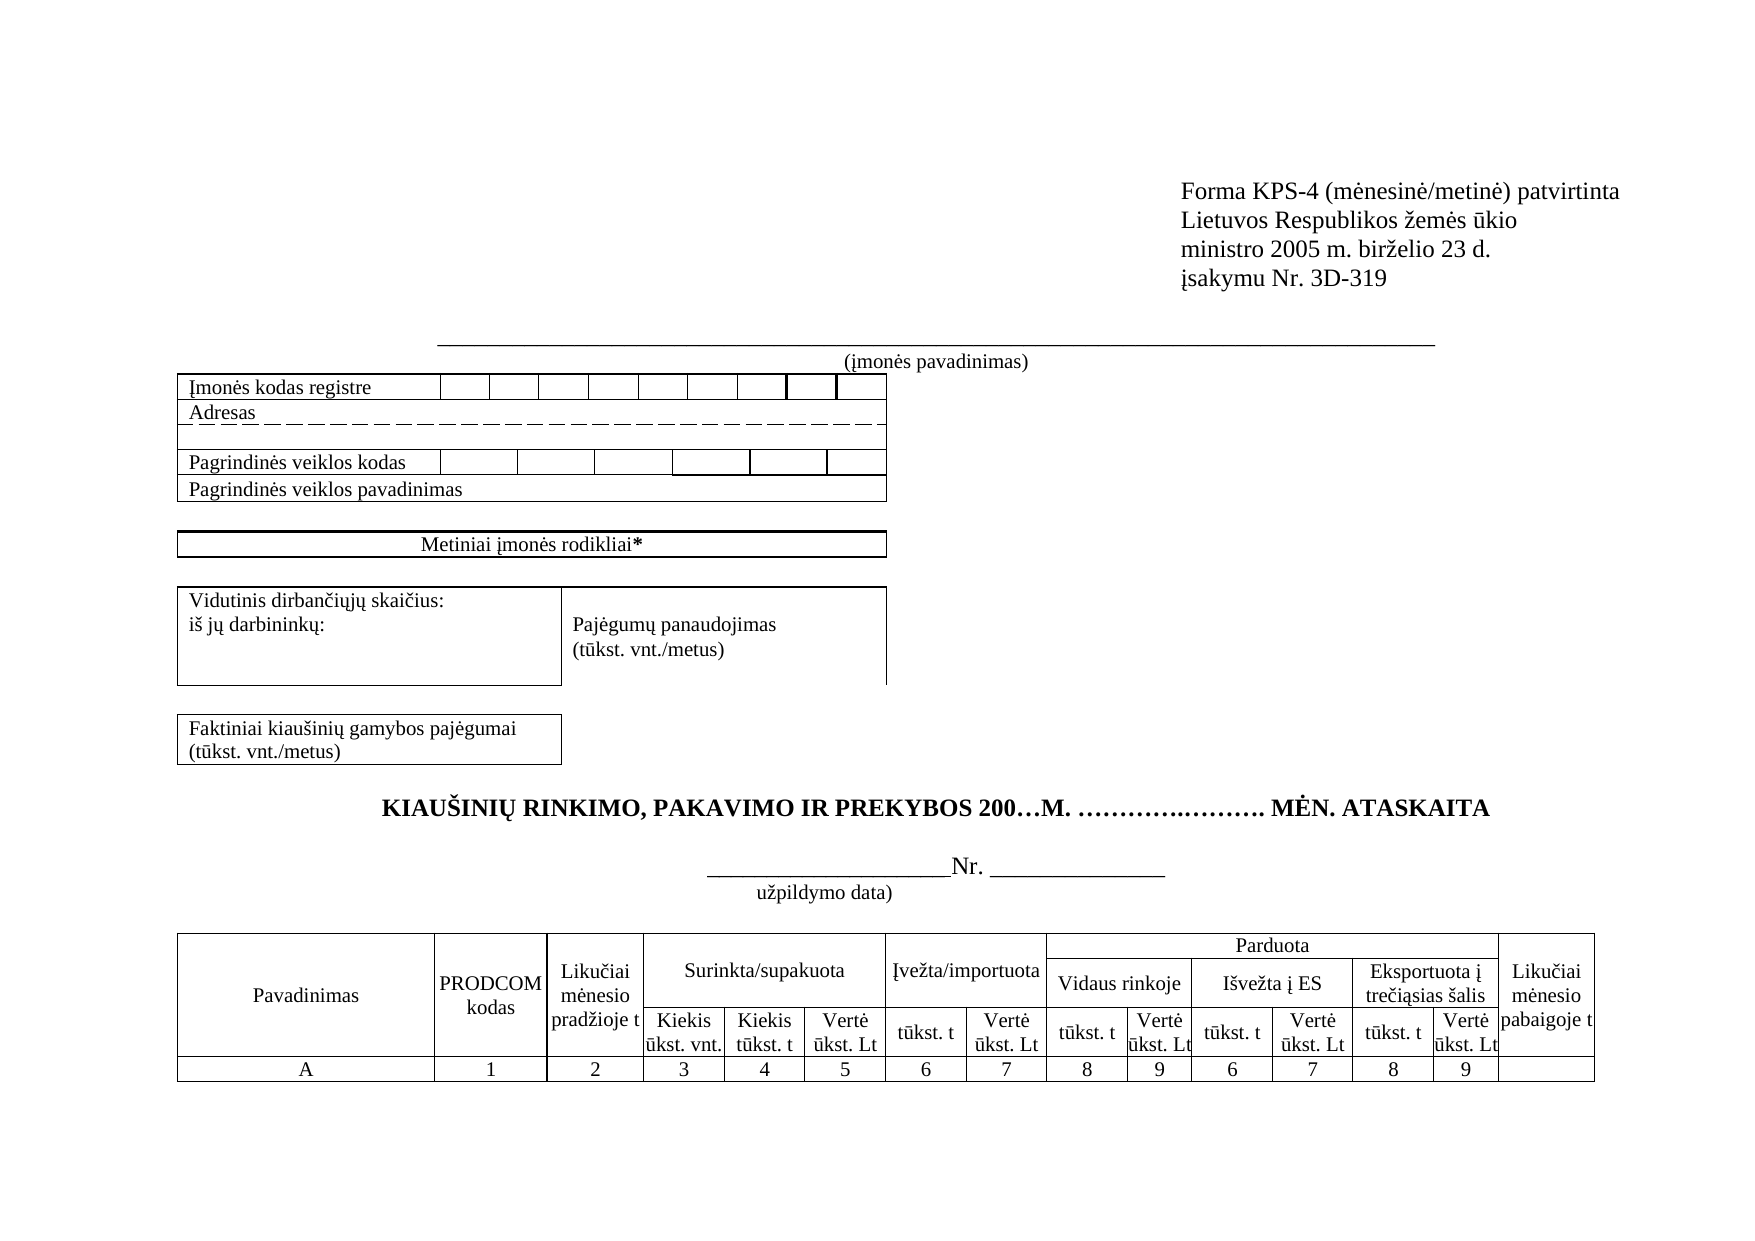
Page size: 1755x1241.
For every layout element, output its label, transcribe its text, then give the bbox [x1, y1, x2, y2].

table_header [639, 375, 687, 399]
text Kiaušinių RINKIMO, PAKAVIMO IR PREKYBOS 200…m. ………….………. Mėn. ATASKAITA [177, 793, 1695, 822]
table_cell Vertė ūkst. Lt [1273, 1008, 1352, 1056]
table_cell [828, 450, 886, 474]
table_cell [1499, 1057, 1594, 1081]
table_cell Vidaus rinkoje [1047, 959, 1191, 1007]
table_header [738, 375, 785, 399]
text Forma KPS-4 (mėnesinė/metinė) patvirtinta [177, 176, 1694, 205]
table_cell [518, 450, 594, 474]
table_cell 7 [967, 1057, 1046, 1081]
table_cell Pagrindinės veiklos pavadinimas [178, 475, 886, 501]
table_cell A [178, 1057, 434, 1081]
text įsakymu Nr. 3D-319 [177, 263, 1694, 291]
table_cell 2 [548, 1057, 643, 1081]
table_header Pavadinimas [178, 934, 434, 1056]
text ministro 2005 m. birželio 23 d. [177, 234, 1694, 263]
table_cell 1 [435, 1057, 546, 1081]
table_cell 9 [1434, 1057, 1498, 1081]
table_header Faktiniai kiaušinių gamybos pajėgumai (tūkst. vnt./metus) [178, 715, 561, 763]
table_header [441, 375, 489, 399]
text Lietuvos Respublikos žemės ūkio [177, 205, 1694, 234]
table_cell Eksportuota į trečiąsias šalis [1353, 959, 1498, 1007]
table_header Vidutinis dirbančiųjų skaičius: iš jų darbininkų: [178, 588, 561, 684]
table_cell Pagrindinės veiklos kodas [178, 450, 440, 474]
table_cell [441, 450, 517, 474]
table_header Parduota [1047, 934, 1498, 957]
table_cell 8 [1353, 1057, 1433, 1081]
text (įmonės pavadinimas) [177, 349, 1695, 373]
table_cell tūkst. t [886, 1008, 966, 1056]
table_header Metiniai įmonės rodikliai* [178, 533, 886, 556]
table_cell [751, 450, 826, 474]
table_cell 4 [725, 1057, 804, 1081]
table_cell Vertė ūkst. Lt [1434, 1008, 1498, 1056]
table_header PRODCOMkodas [435, 934, 546, 1056]
table_header Pajėgumų panaudojimas (tūkst. vnt./metus) [562, 588, 886, 684]
table_cell tūkst. t [1047, 1008, 1127, 1056]
table_header Įmonės kodas registre [178, 375, 440, 399]
table_header Surinkta/supakuota [644, 934, 885, 1007]
table_cell tūkst. t [1353, 1008, 1433, 1056]
table_cell 6 [886, 1057, 966, 1081]
table_cell Vertė ūkst. Lt [967, 1008, 1046, 1056]
table_header Likučiai mėnesio pabaigoje t [1499, 934, 1594, 1056]
table_cell 5 [805, 1057, 885, 1081]
table_cell 7 [1273, 1057, 1352, 1081]
table_cell Kiekis ūkst. vnt. [644, 1008, 724, 1056]
table_header [539, 375, 588, 399]
table_cell Išvežta į ES [1192, 959, 1352, 1007]
table_cell Vertė ūkst. Lt [1128, 1008, 1191, 1056]
table_cell [595, 450, 672, 474]
text užpildymo data) [177, 879, 1695, 904]
table_cell 6 [1192, 1057, 1272, 1081]
text Nr. ______________ [177, 851, 1695, 879]
table_cell 9 [1128, 1057, 1191, 1081]
table_header [788, 375, 835, 399]
table_header Įvežta/importuota [886, 934, 1046, 1007]
table_cell 3 [644, 1057, 724, 1081]
table_cell Adresas [178, 400, 886, 424]
table_cell tūkst. t [1192, 1008, 1272, 1056]
table_header [490, 375, 538, 399]
table_cell 8 [1047, 1057, 1127, 1081]
table_header [589, 375, 638, 399]
table_cell [673, 450, 749, 474]
table_cell Kiekis tūkst. t [725, 1008, 804, 1056]
table_header [838, 375, 886, 399]
table_cell Vertė ūkst. Lt [805, 1008, 885, 1056]
table_cell [178, 424, 886, 449]
table_header Likučiai mėnesio pradžioje t [548, 934, 643, 1056]
table_header [688, 375, 737, 399]
